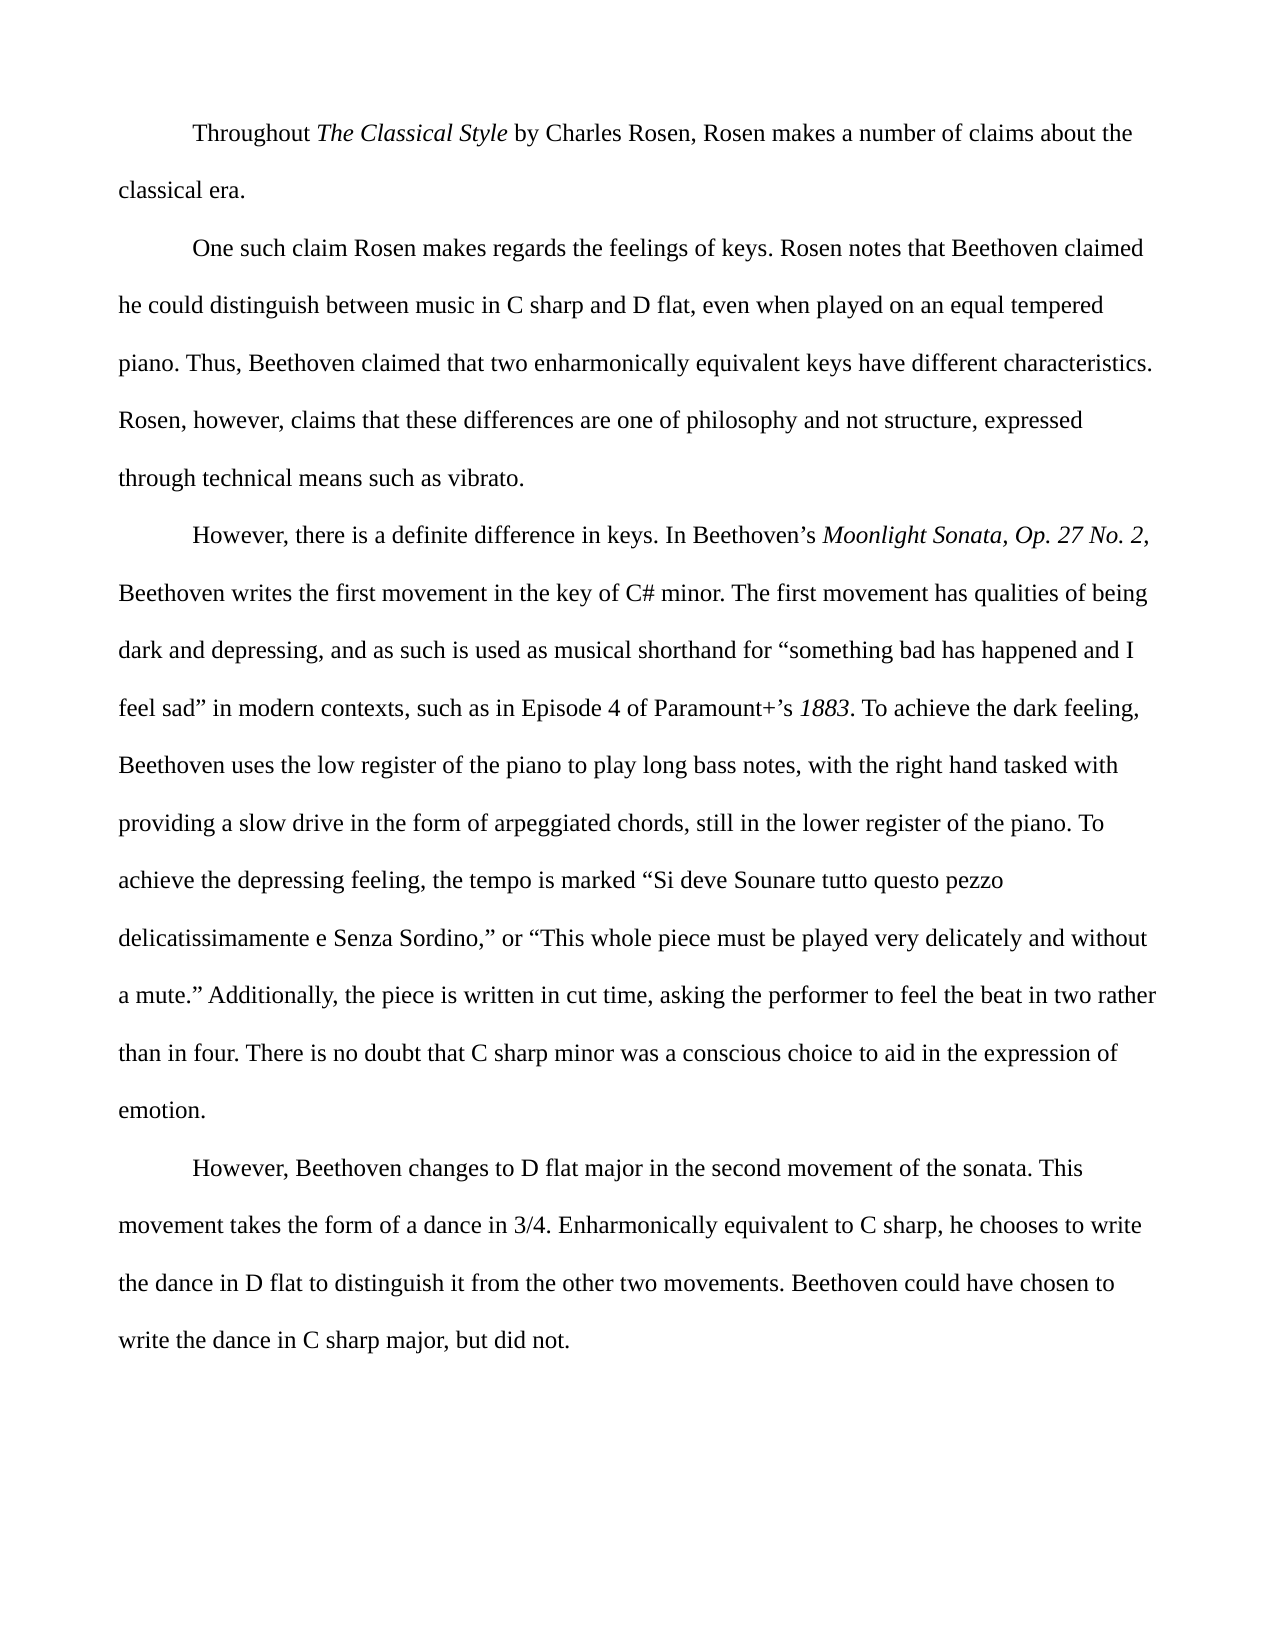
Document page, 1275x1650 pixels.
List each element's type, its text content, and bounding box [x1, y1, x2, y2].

text Throughout The Classical Style by Charles Rosen, Rosen makes a number of claims about the classical era. [118, 118, 1157, 204]
text One such claim Rosen makes regards the feelings of keys. Rosen notes that Beethoven claimed he could distinguish between music in C sharp and D flat, even when played on an equal tempered piano. Thus, Beethoven claimed that two enharmonically equivalent keys have different characteristics. Rosen, however, claims that these differences are one of philosophy and not structure, expressed through technical means such as vibrato. [118, 233, 1157, 492]
text However, there is a definite difference in keys. In Beethoven’s Moonlight Sonata, Op. 27 No. 2, Beethoven writes the first movement in the key of C# minor. The first movement has qualities of being dark and depressing, and as such is used as musical shorthand for “something bad has happened and I feel sad” in modern contexts, such as in Episode 4 of Paramount+’s 1883. To achieve the dark feeling, Beethoven uses the low register of the piano to play long bass notes, with the right hand tasked with providing a slow drive in the form of arpeggiated chords, still in the lower register of the piano. To achieve the depressing feeling, the tempo is marked “Si deve Sounare tutto questo pezzo delicatissimamente e Senza Sordino,” or “This whole piece must be played very delicately and without a mute.” Additionally, the piece is written in cut time, asking the performer to feel the beat in two rather than in four. There is no doubt that C sharp minor was a conscious choice to aid in the expression of emotion. [118, 521, 1157, 1124]
text However, Beethoven changes to D flat major in the second movement of the sonata. This movement takes the form of a dance in 3/4. Enharmonically equivalent to C sharp, he chooses to write the dance in D flat to distinguish it from the other two movements. Beethoven could have chosen to write the dance in C sharp major, but did not. [118, 1153, 1157, 1354]
